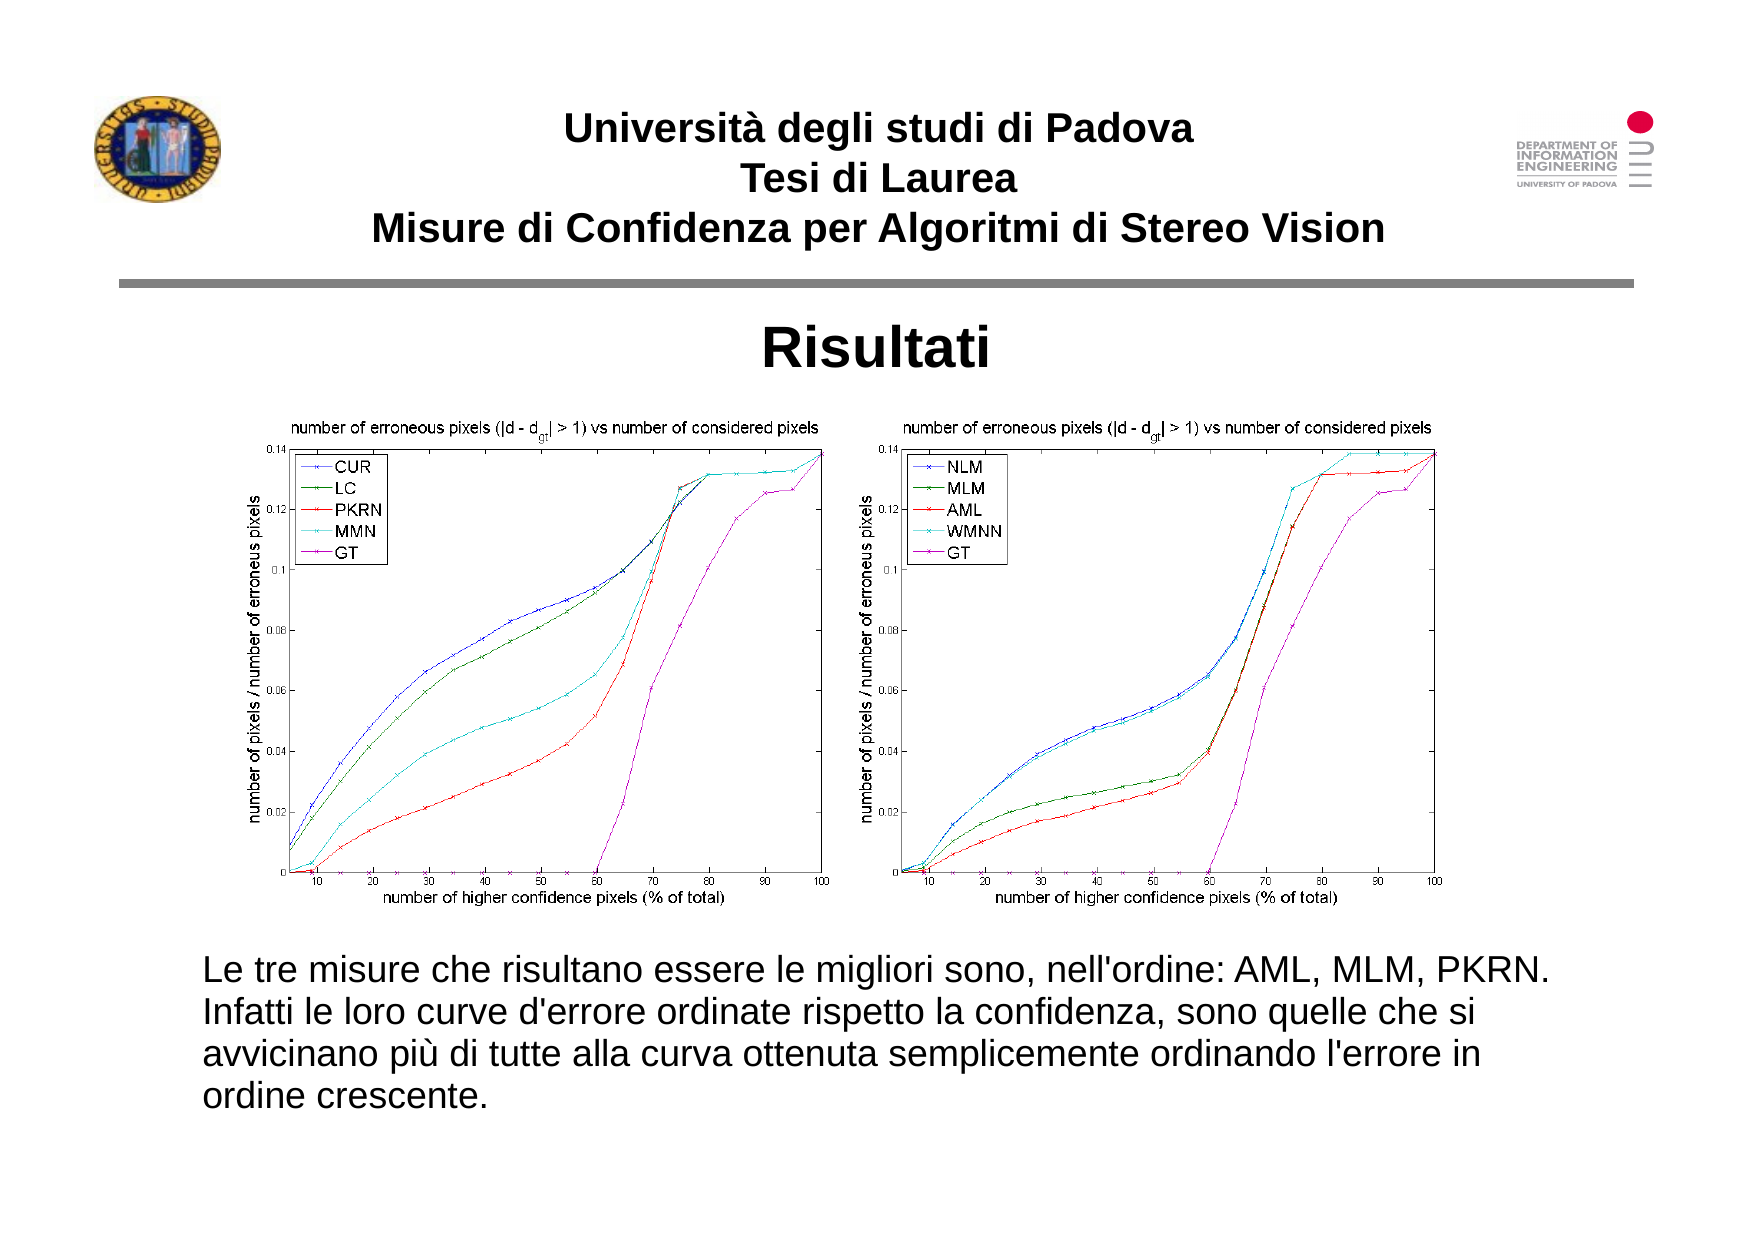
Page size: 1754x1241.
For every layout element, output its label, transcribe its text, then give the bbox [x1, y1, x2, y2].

text_box Risultati [747, 307, 1007, 387]
picture [1517, 111, 1654, 187]
text_box Università degli studi di Padova Tesi di Laurea Misure di Confidenza per Algoritmi di Stereo Vision [321, 93, 1402, 259]
picture [94, 96, 221, 203]
picture [243, 417, 834, 909]
text_box Le tre misure che risultano essere le migliori sono, nell'ordine: AML, MLM, PKRN. Infatti le loro curve d'errore ordinate rispetto la confidenza, sono quelle che si avvicinano più di tutte alla curva ottenuta semplicemente ordinando l'errore in ordine crescente. [187, 941, 1567, 1241]
picture [855, 417, 1447, 909]
